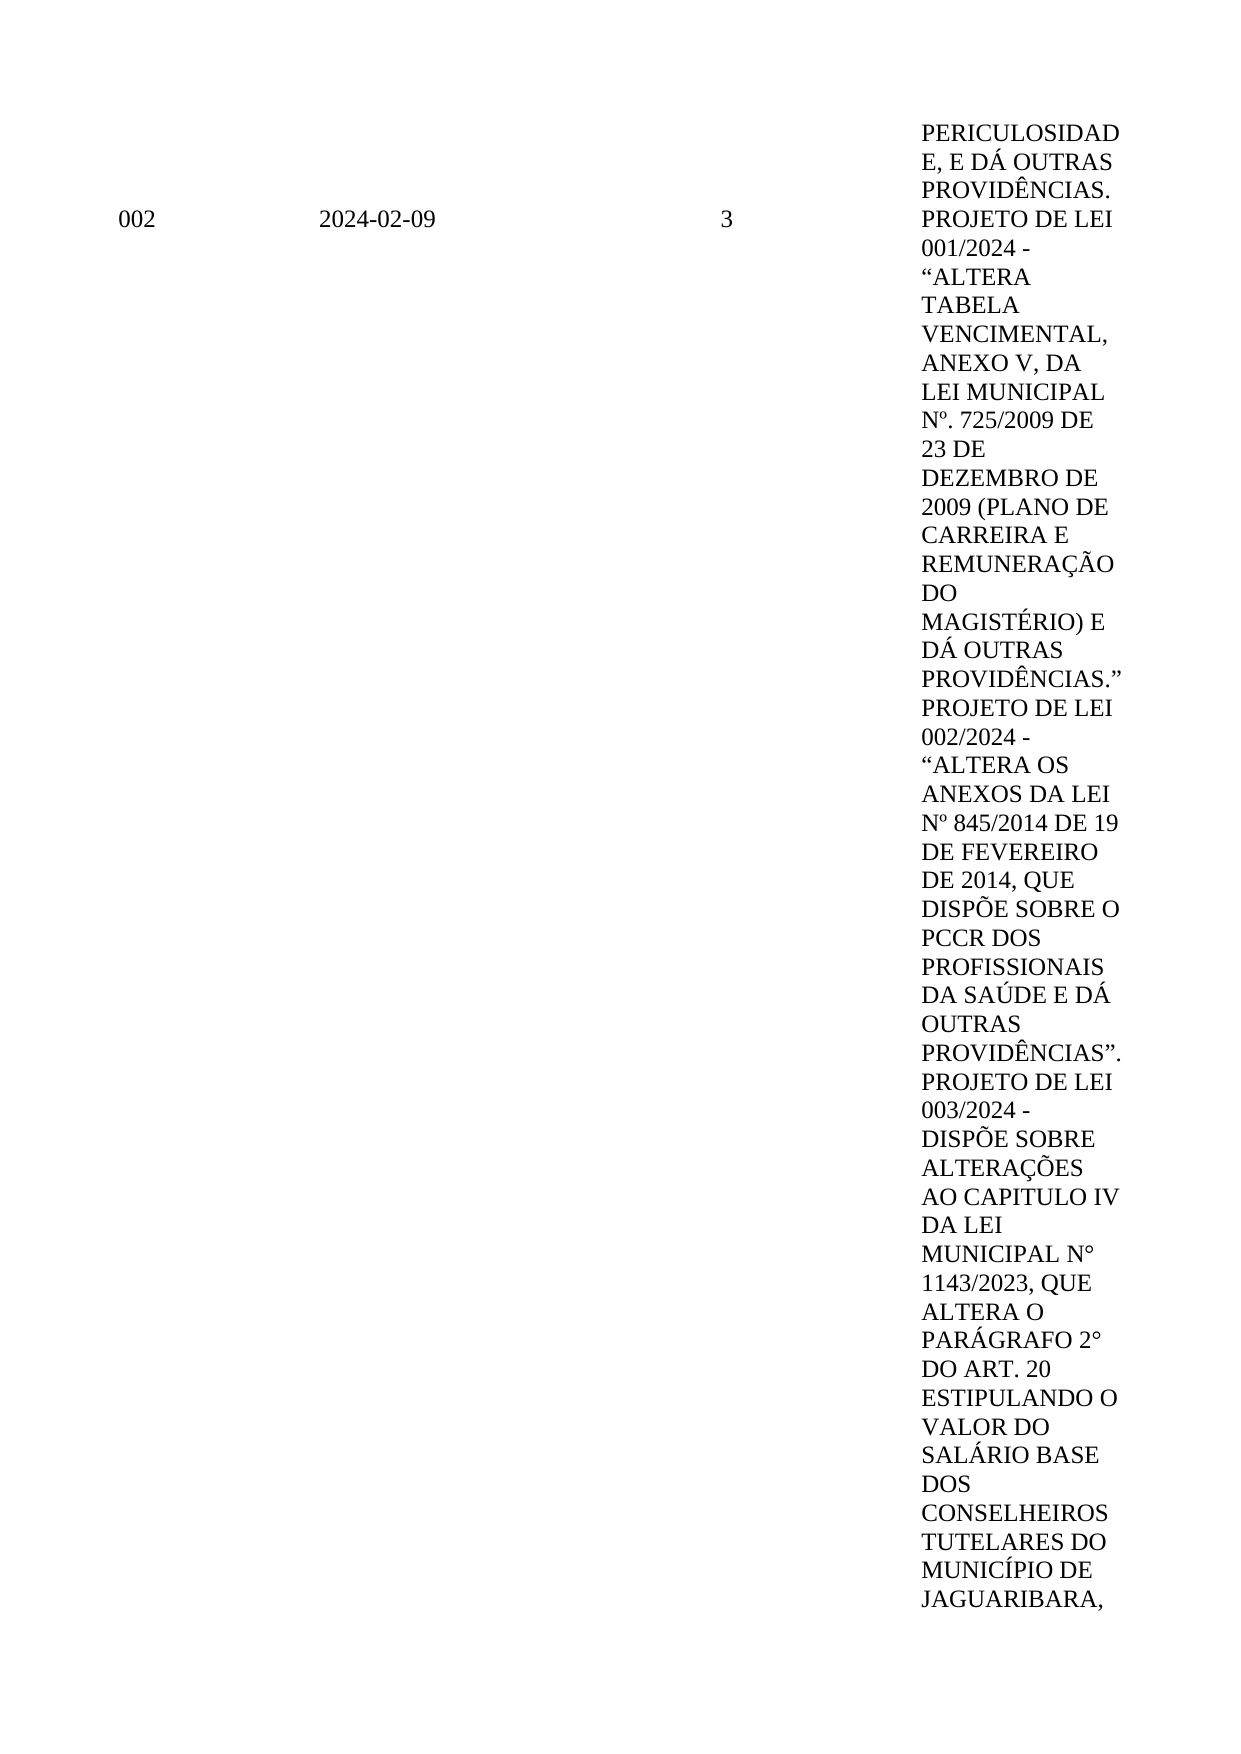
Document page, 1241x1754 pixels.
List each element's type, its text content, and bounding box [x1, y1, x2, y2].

table_cell [720, 118, 921, 204]
table_cell [520, 204, 720, 1613]
table_cell PROJETO DE LEI 001/2024 - “ALTERA TABELA VENCIMENTAL, ANEXO V, DA LEI MUNICIPAL Nº. 725/2009 DE 23 DE DEZEMBRO DE 2009 (PLANO DE CARREIRA E REMUNERAÇÃO DO MAGISTÉRIO) E DÁ OUTRAS PROVIDÊNCIAS.” PROJETO DE LEI 002/2024 - “ALTERA OS ANEXOS DA LEI Nº 845/2014 DE 19 DE FEVEREIRO DE 2014, QUE DISPÕE SOBRE O PCCR DOS PROFISSIONAIS DA SAÚDE E DÁ OUTRAS PROVIDÊNCIAS”. PROJETO DE LEI 003/2024 - DISPÕE SOBRE ALTERAÇÕES AO CAPITULO IV DA LEI MUNICIPAL N° 1143/2023, QUE ALTERA O PARÁGRAFO 2° DO ART. 20 ESTIPULANDO O VALOR DO SALÁRIO BASE DOS CONSELHEIROS TUTELARES DO MUNICÍPIO DE JAGUARIBARA, [921, 204, 1122, 1613]
table_cell [319, 118, 519, 204]
table_cell 2024-02-09 [319, 204, 519, 1613]
table_cell [520, 118, 720, 204]
table_cell 002 [118, 204, 319, 1613]
table_cell 3 [720, 204, 921, 1613]
table_cell PERICULOSIDADE, E DÁ OUTRAS PROVIDÊNCIAS. [921, 118, 1122, 204]
table_cell [118, 118, 319, 204]
